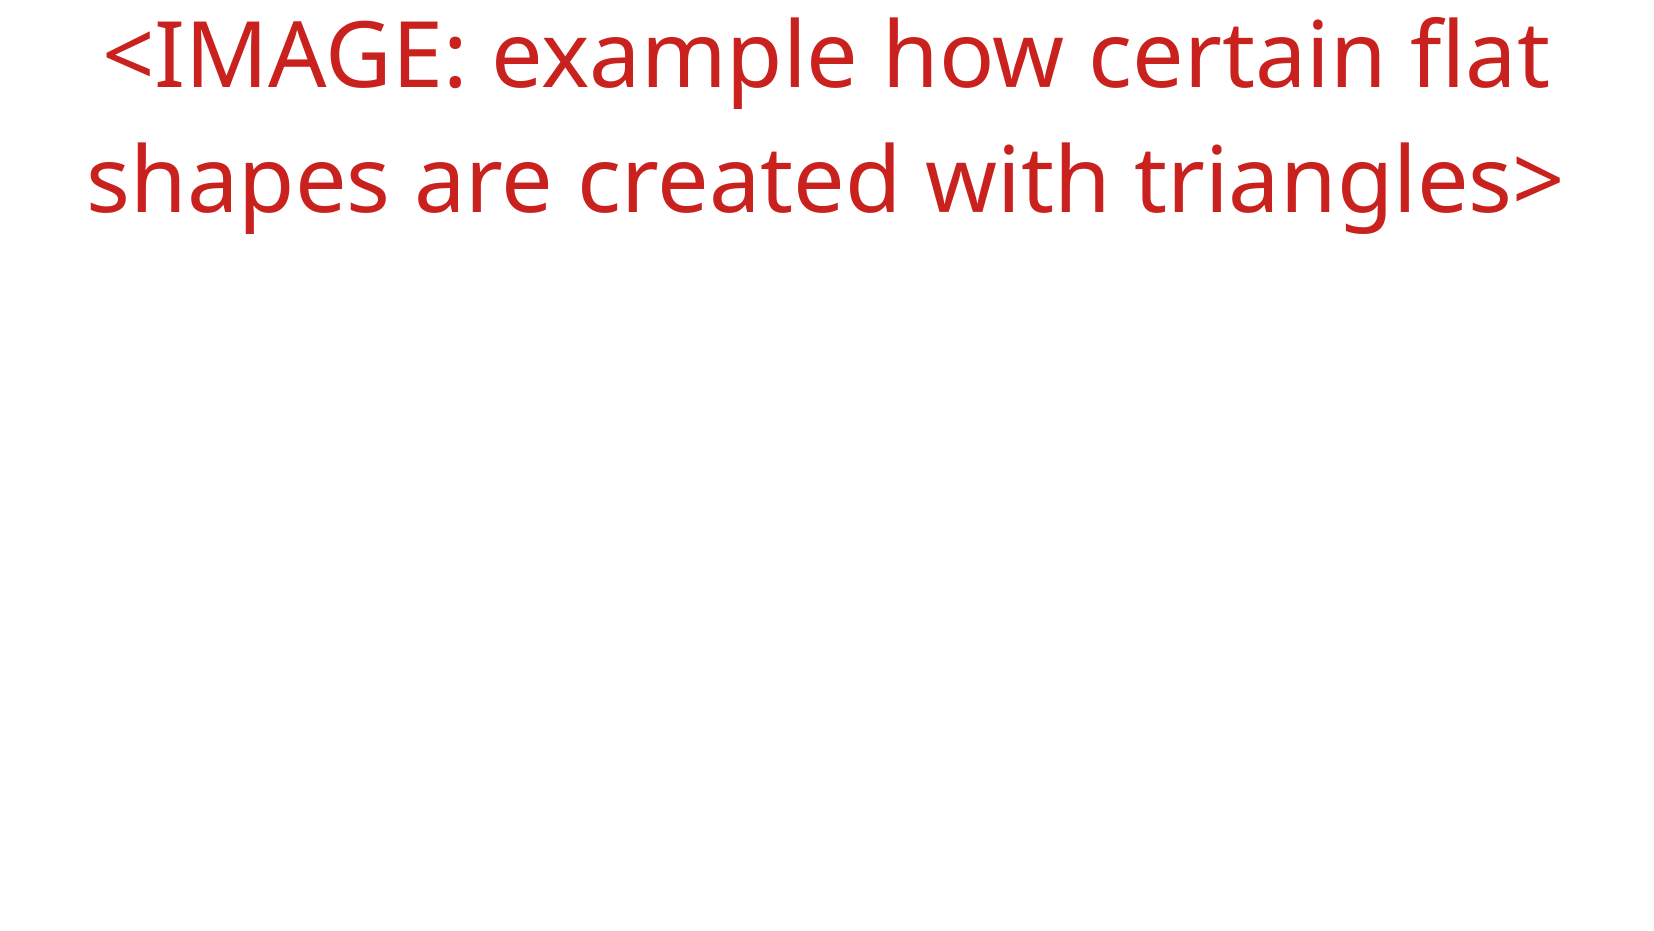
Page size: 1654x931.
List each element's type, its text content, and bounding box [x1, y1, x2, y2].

title <IMAGE: example how certain flat shapes are created with triangles> [82, 0, 1571, 229]
